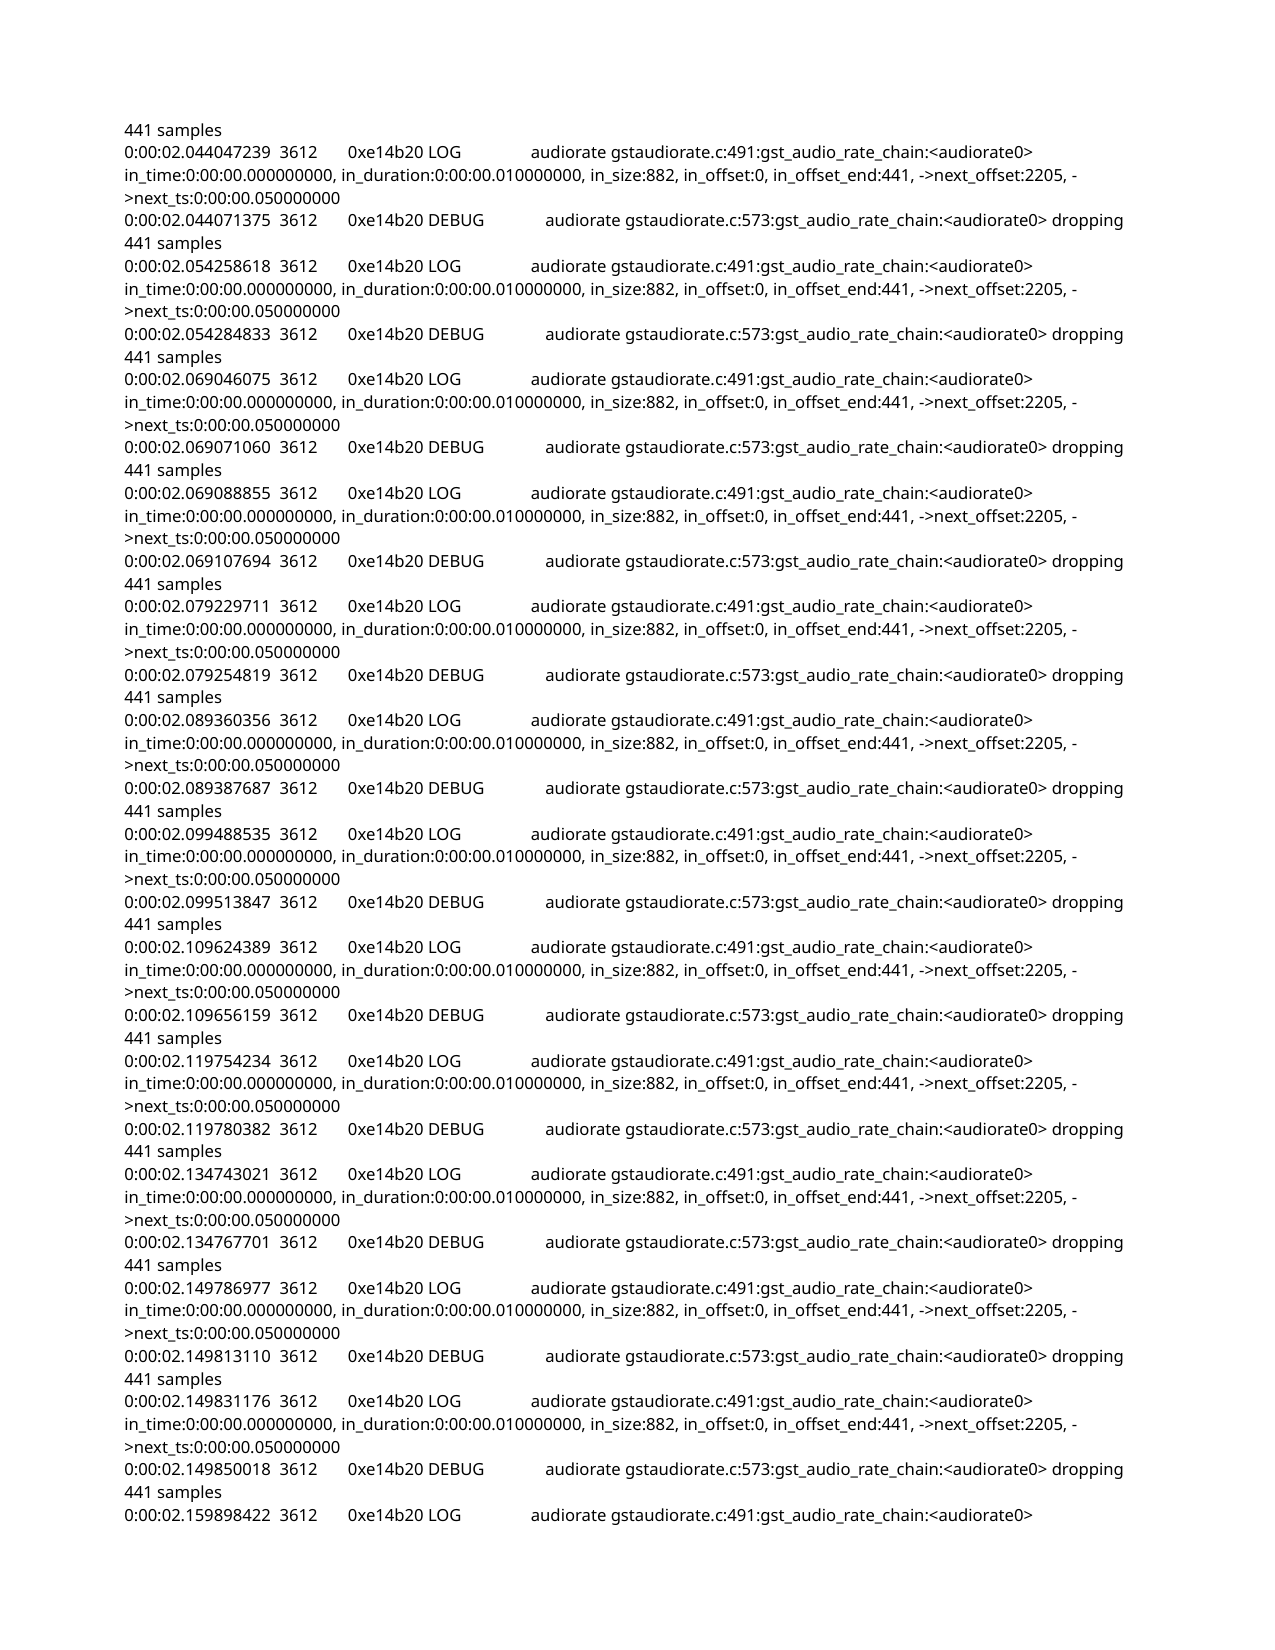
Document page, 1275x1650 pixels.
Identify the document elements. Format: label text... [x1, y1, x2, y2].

text 0:00:02.119754234 3612 0xe14b20 LOG audiorate gstaudiorate.c:491:gst_audio_rate_chain:<audiorate0> in_time:0:00:00.000000000, in_duration:0:00:00.010000000, in_size:882, in_offset:0, in_offset_end:441, ->next_offset:2205, ->next_ts:0:00:00.050000000 [124, 1049, 1157, 1117]
text 0:00:02.044071375 3612 0xe14b20 DEBUG audiorate gstaudiorate.c:573:gst_audio_rate_chain:<audiorate0> dropping 441 samples [124, 209, 1157, 254]
text 0:00:02.099513847 3612 0xe14b20 DEBUG audiorate gstaudiorate.c:573:gst_audio_rate_chain:<audiorate0> dropping 441 samples [124, 890, 1157, 936]
text 0:00:02.109624389 3612 0xe14b20 LOG audiorate gstaudiorate.c:491:gst_audio_rate_chain:<audiorate0> in_time:0:00:00.000000000, in_duration:0:00:00.010000000, in_size:882, in_offset:0, in_offset_end:441, ->next_offset:2205, ->next_ts:0:00:00.050000000 [124, 936, 1157, 1004]
text 0:00:02.069071060 3612 0xe14b20 DEBUG audiorate gstaudiorate.c:573:gst_audio_rate_chain:<audiorate0> dropping 441 samples [124, 436, 1157, 481]
text 0:00:02.099488535 3612 0xe14b20 LOG audiorate gstaudiorate.c:491:gst_audio_rate_chain:<audiorate0> in_time:0:00:00.000000000, in_duration:0:00:00.010000000, in_size:882, in_offset:0, in_offset_end:441, ->next_offset:2205, ->next_ts:0:00:00.050000000 [124, 822, 1157, 890]
text 0:00:02.134743021 3612 0xe14b20 LOG audiorate gstaudiorate.c:491:gst_audio_rate_chain:<audiorate0> in_time:0:00:00.000000000, in_duration:0:00:00.010000000, in_size:882, in_offset:0, in_offset_end:441, ->next_offset:2205, ->next_ts:0:00:00.050000000 [124, 1163, 1157, 1231]
text 0:00:02.079229711 3612 0xe14b20 LOG audiorate gstaudiorate.c:491:gst_audio_rate_chain:<audiorate0> in_time:0:00:00.000000000, in_duration:0:00:00.010000000, in_size:882, in_offset:0, in_offset_end:441, ->next_offset:2205, ->next_ts:0:00:00.050000000 [124, 595, 1157, 663]
text 0:00:02.044047239 3612 0xe14b20 LOG audiorate gstaudiorate.c:491:gst_audio_rate_chain:<audiorate0> in_time:0:00:00.000000000, in_duration:0:00:00.010000000, in_size:882, in_offset:0, in_offset_end:441, ->next_offset:2205, ->next_ts:0:00:00.050000000 [124, 141, 1157, 209]
text 0:00:02.134767701 3612 0xe14b20 DEBUG audiorate gstaudiorate.c:573:gst_audio_rate_chain:<audiorate0> dropping 441 samples [124, 1231, 1157, 1276]
text 0:00:02.089360356 3612 0xe14b20 LOG audiorate gstaudiorate.c:491:gst_audio_rate_chain:<audiorate0> in_time:0:00:00.000000000, in_duration:0:00:00.010000000, in_size:882, in_offset:0, in_offset_end:441, ->next_offset:2205, ->next_ts:0:00:00.050000000 [124, 708, 1157, 777]
text 0:00:02.159898422 3612 0xe14b20 LOG audiorate gstaudiorate.c:491:gst_audio_rate_chain:<audiorate0> [124, 1503, 1157, 1526]
text 0:00:02.069088855 3612 0xe14b20 LOG audiorate gstaudiorate.c:491:gst_audio_rate_chain:<audiorate0> in_time:0:00:00.000000000, in_duration:0:00:00.010000000, in_size:882, in_offset:0, in_offset_end:441, ->next_offset:2205, ->next_ts:0:00:00.050000000 [124, 481, 1157, 549]
text 0:00:02.069107694 3612 0xe14b20 DEBUG audiorate gstaudiorate.c:573:gst_audio_rate_chain:<audiorate0> dropping 441 samples [124, 549, 1157, 595]
text 0:00:02.089387687 3612 0xe14b20 DEBUG audiorate gstaudiorate.c:573:gst_audio_rate_chain:<audiorate0> dropping 441 samples [124, 777, 1157, 822]
text 0:00:02.119780382 3612 0xe14b20 DEBUG audiorate gstaudiorate.c:573:gst_audio_rate_chain:<audiorate0> dropping 441 samples [124, 1117, 1157, 1163]
text 0:00:02.149786977 3612 0xe14b20 LOG audiorate gstaudiorate.c:491:gst_audio_rate_chain:<audiorate0> in_time:0:00:00.000000000, in_duration:0:00:00.010000000, in_size:882, in_offset:0, in_offset_end:441, ->next_offset:2205, ->next_ts:0:00:00.050000000 [124, 1276, 1157, 1344]
text 0:00:02.149850018 3612 0xe14b20 DEBUG audiorate gstaudiorate.c:573:gst_audio_rate_chain:<audiorate0> dropping 441 samples [124, 1458, 1157, 1503]
text 0:00:02.149813110 3612 0xe14b20 DEBUG audiorate gstaudiorate.c:573:gst_audio_rate_chain:<audiorate0> dropping 441 samples [124, 1344, 1157, 1390]
text 0:00:02.054284833 3612 0xe14b20 DEBUG audiorate gstaudiorate.c:573:gst_audio_rate_chain:<audiorate0> dropping 441 samples [124, 322, 1157, 368]
text 0:00:02.109656159 3612 0xe14b20 DEBUG audiorate gstaudiorate.c:573:gst_audio_rate_chain:<audiorate0> dropping 441 samples [124, 1004, 1157, 1049]
text 0:00:02.054258618 3612 0xe14b20 LOG audiorate gstaudiorate.c:491:gst_audio_rate_chain:<audiorate0> in_time:0:00:00.000000000, in_duration:0:00:00.010000000, in_size:882, in_offset:0, in_offset_end:441, ->next_offset:2205, ->next_ts:0:00:00.050000000 [124, 254, 1157, 322]
text 441 samples [124, 118, 1157, 141]
text 0:00:02.079254819 3612 0xe14b20 DEBUG audiorate gstaudiorate.c:573:gst_audio_rate_chain:<audiorate0> dropping 441 samples [124, 663, 1157, 708]
text 0:00:02.069046075 3612 0xe14b20 LOG audiorate gstaudiorate.c:491:gst_audio_rate_chain:<audiorate0> in_time:0:00:00.000000000, in_duration:0:00:00.010000000, in_size:882, in_offset:0, in_offset_end:441, ->next_offset:2205, ->next_ts:0:00:00.050000000 [124, 368, 1157, 436]
text 0:00:02.149831176 3612 0xe14b20 LOG audiorate gstaudiorate.c:491:gst_audio_rate_chain:<audiorate0> in_time:0:00:00.000000000, in_duration:0:00:00.010000000, in_size:882, in_offset:0, in_offset_end:441, ->next_offset:2205, ->next_ts:0:00:00.050000000 [124, 1390, 1157, 1458]
